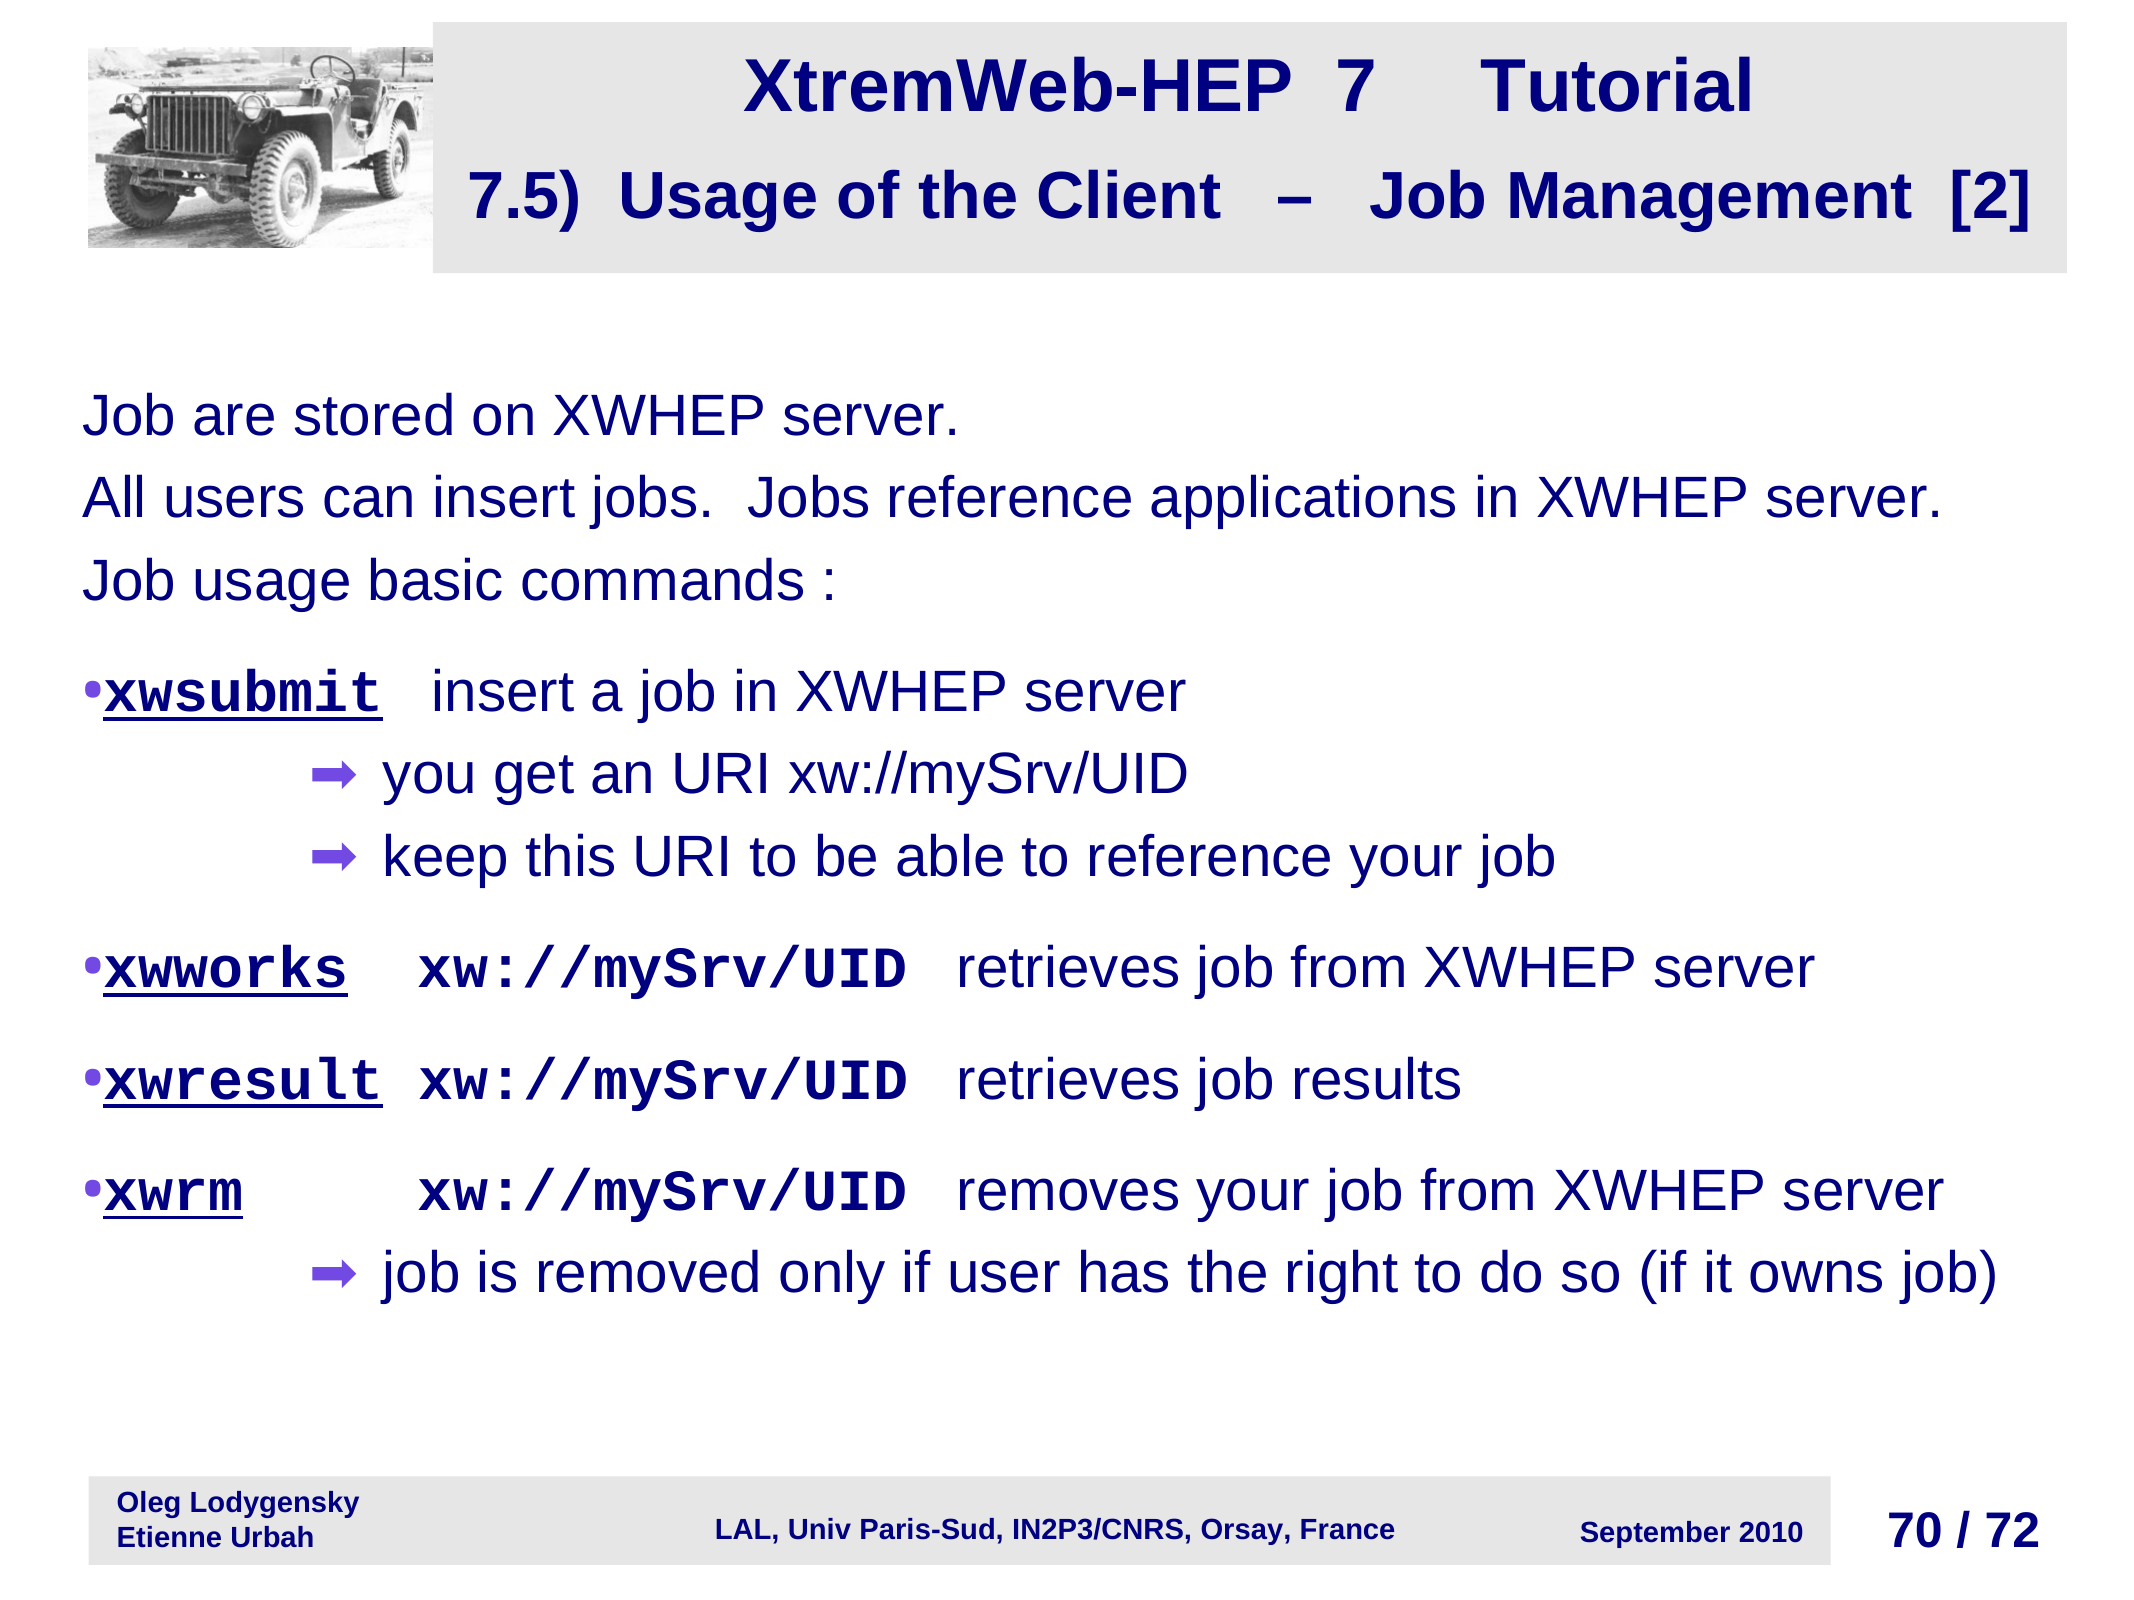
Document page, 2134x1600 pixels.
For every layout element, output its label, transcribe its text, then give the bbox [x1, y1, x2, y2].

title 7.5) Usage of the Client – Job Management [2] [442, 118, 2067, 266]
picture [88, 47, 433, 248]
text_box Job are stored on XWHEP server. All users can insert jobs. Jobs reference applications in XWHEP server. Job usage basic commands : xwsubmit insert a job in XWHEP server you get an URI xw://mySrv/UID keep this URI to be able to reference your job xwworks xw://mySrv/UID retrieves job from XWHEP server xwresult xw://mySrv/UID retrieves job results xwrm xw://mySrv/UID removes your job from XWHEP server job is removed only if user has the right to do so (if it owns job) [72, 377, 2061, 1469]
